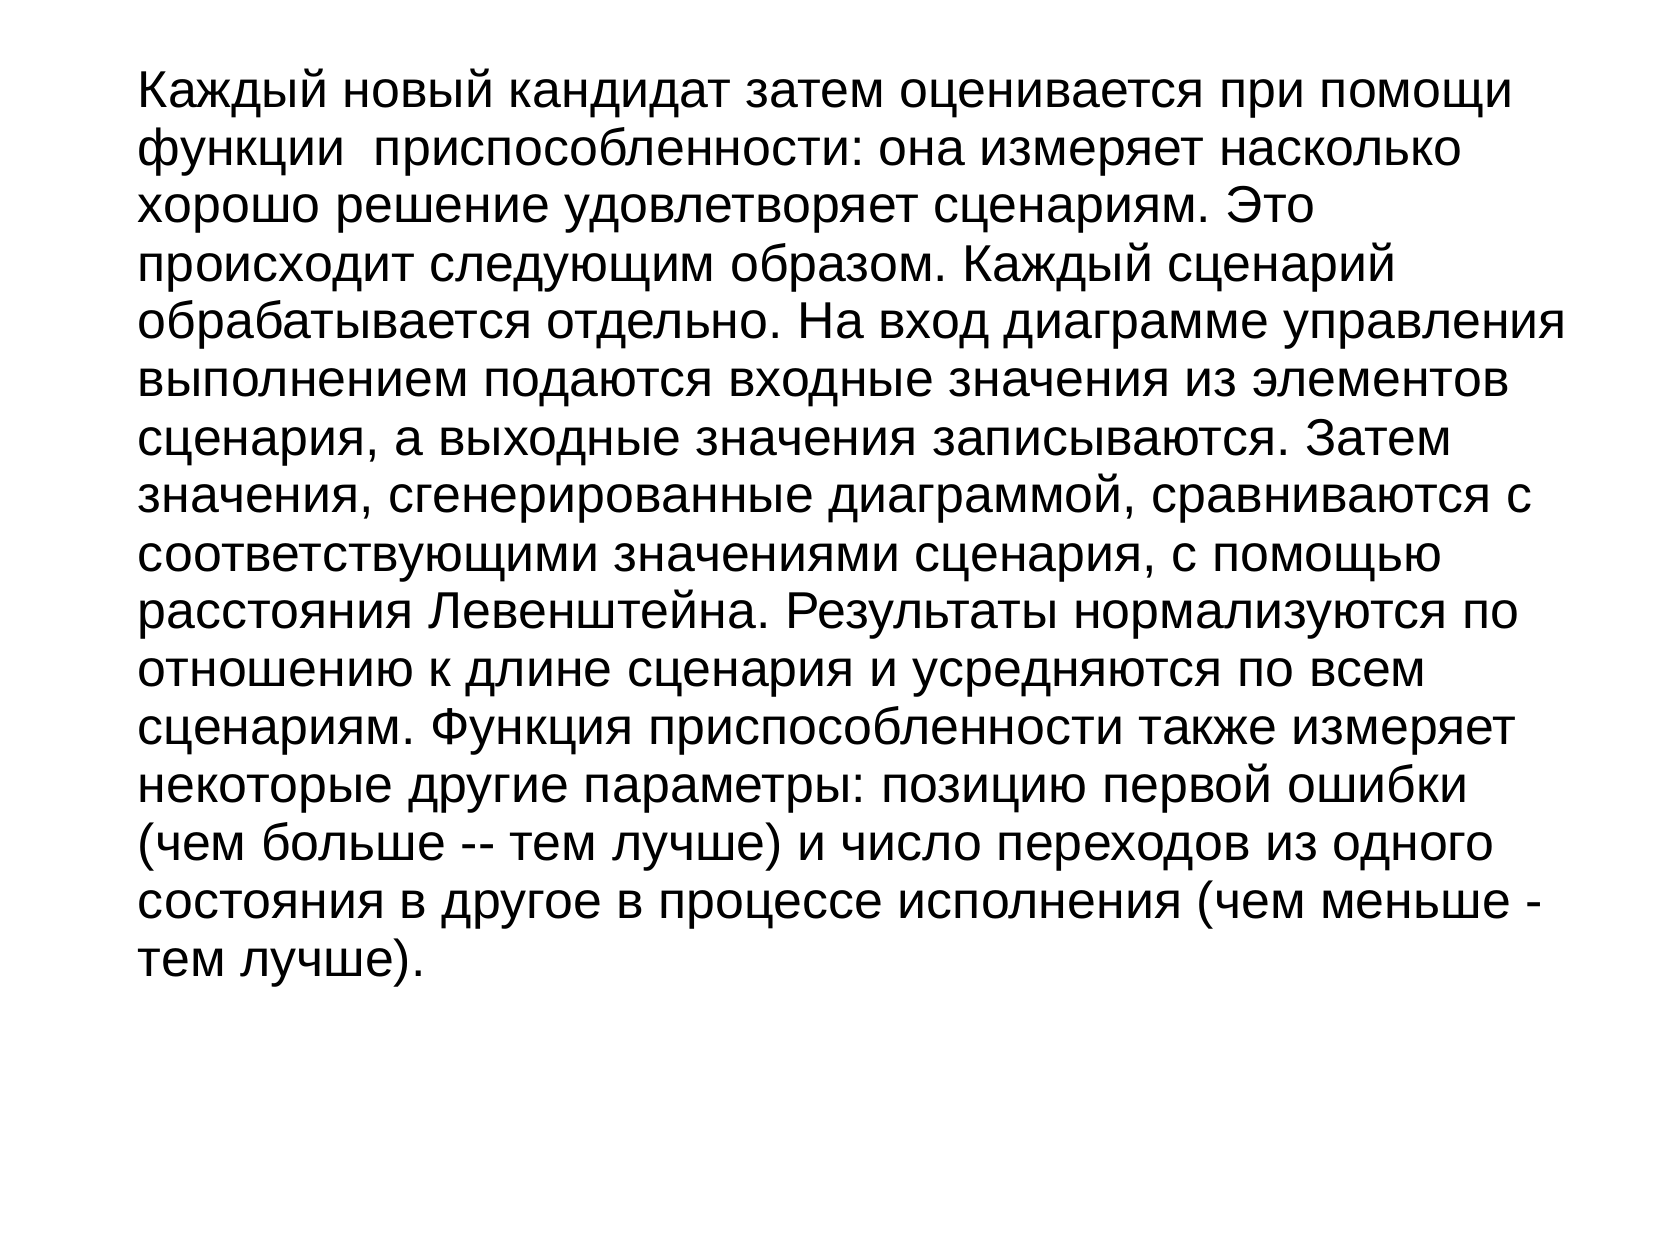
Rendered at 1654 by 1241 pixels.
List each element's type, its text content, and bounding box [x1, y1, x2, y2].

list Каждый новый кандидат затем оценивается при помощи функции приспособленности: она измеряет насколько хорошо решение удовлетворяет сценариям. Это происходит следующим образом. Каждый сценарий обрабатывается отдельно. На вход диаграмме управления выполнением подаются входные значения из элементов сценария, а выходные значения записываются. Затем значения, сгенерированные диаграммой, сравниваются с соответствующими значениями сценария, с помощью расстояния Левенштейна. Результаты нормализуются по отношению к длине сценария и усредняются по всем сценариям. Функция приспособленности также измеряет некоторые другие параметры: позицию первой ошибки (чем больше -- тем лучше) и число переходов из одного состояния в другое в процессе исполнения (чем меньше - тем лучше). [82, 60, 1571, 1010]
